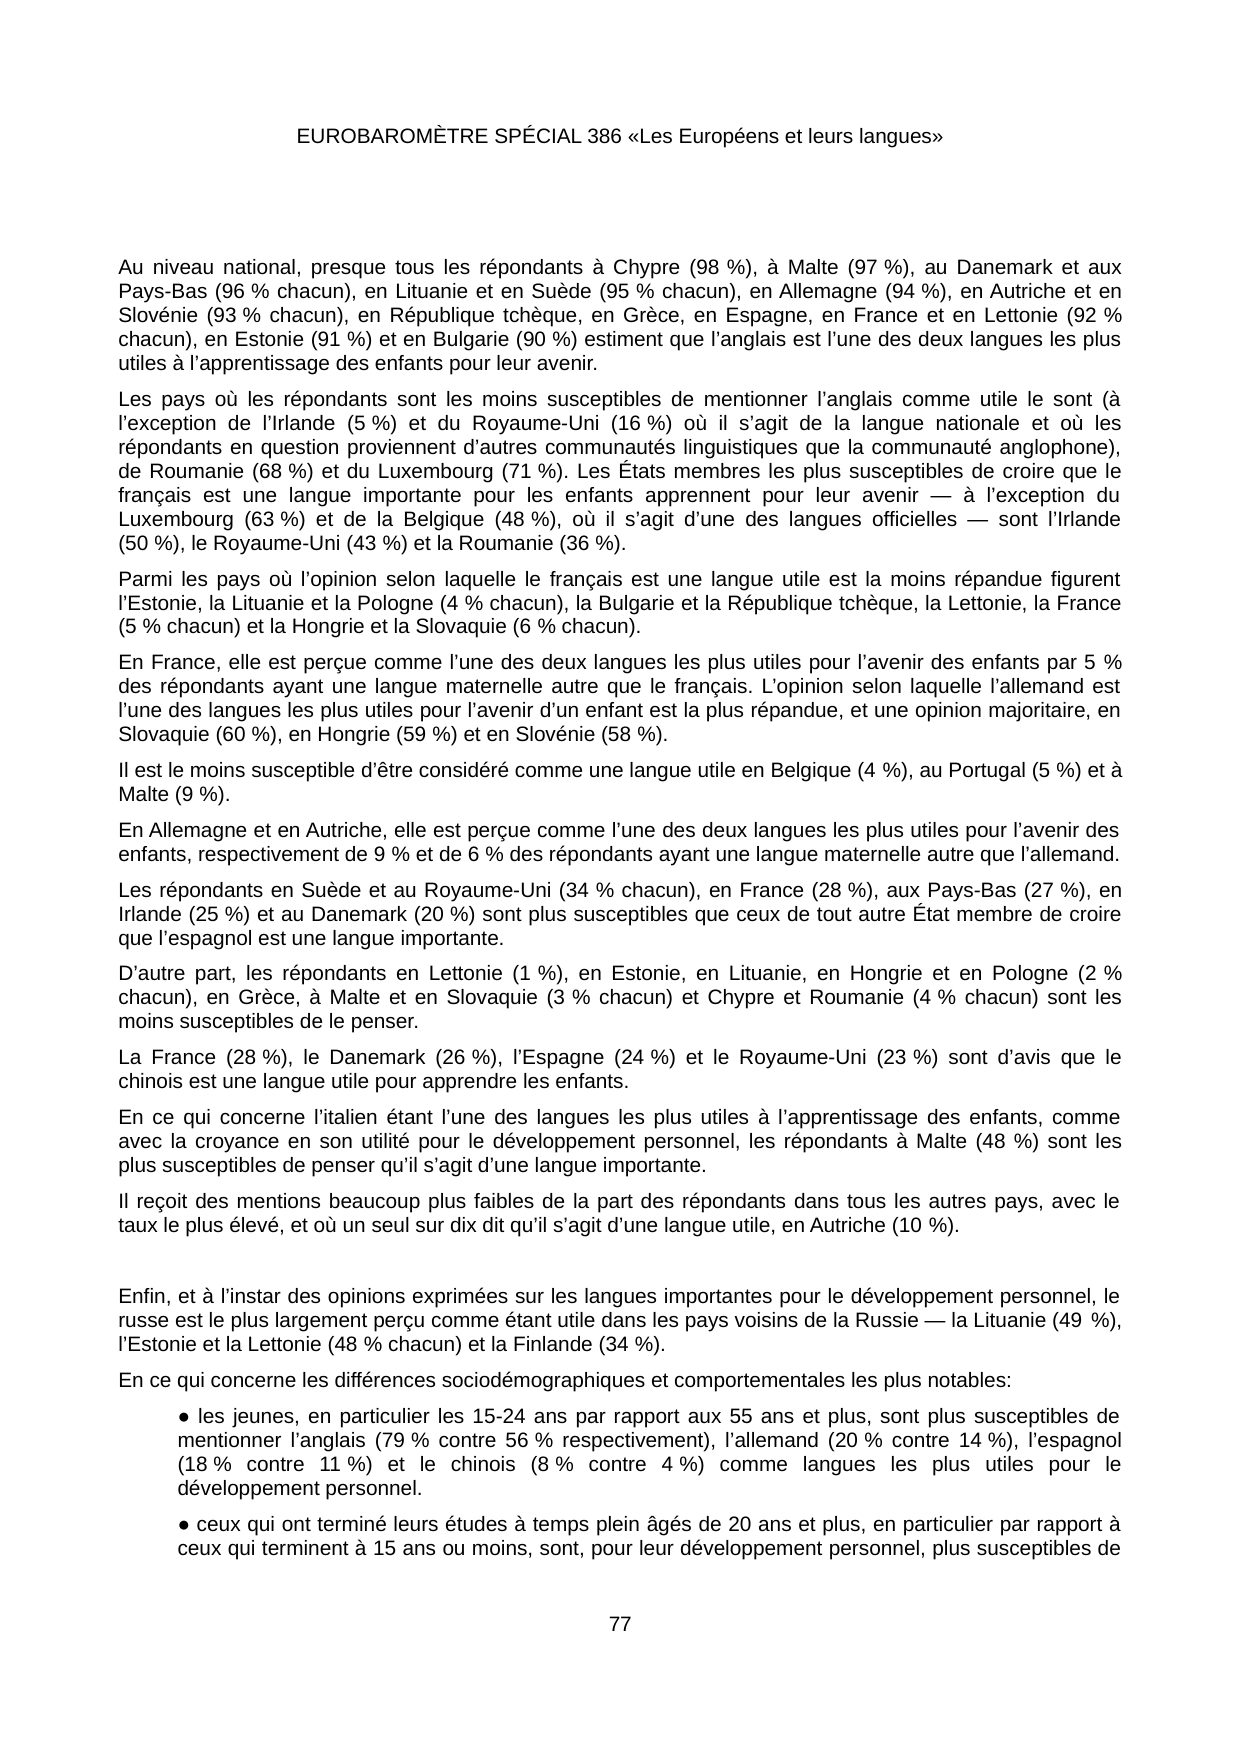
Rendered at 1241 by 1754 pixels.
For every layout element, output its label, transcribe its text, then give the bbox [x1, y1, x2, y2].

text Les répondants en Suède et au Royaume-Uni (34 % chacun), en France (28 %), aux Pays-Bas (27 %), en Irlande (25 %) et au Danemark (20 %) sont plus susceptibles que ceux de tout autre État membre de croire que l’espagnol est une langue importante. [118, 877, 1122, 949]
text Parmi les pays où l’opinion selon laquelle le français est une langue utile est la moins répandue figurent l’Estonie, la Lituanie et la Pologne (4 % chacun), la Bulgarie et la République tchèque, la Lettonie, la France (5 % chacun) et la Hongrie et la Slovaquie (6 % chacun). [118, 566, 1122, 638]
text En Allemagne et en Autriche, elle est perçue comme l’une des deux langues les plus utiles pour l’avenir des enfants, respectivement de 9 % et de 6 % des répondants ayant une langue maternelle autre que l’allemand. [118, 818, 1122, 866]
text En France, elle est perçue comme l’une des deux langues les plus utiles pour l’avenir des enfants par 5 % des répondants ayant une langue maternelle autre que le français. L’opinion selon laquelle l’allemand est l’une des langues les plus utiles pour l’avenir d’un enfant est la plus répandue, et une opinion majoritaire, en Slovaquie (60 %), en Hongrie (59 %) et en Slovénie (58 %). [118, 650, 1122, 746]
text Enfin, et à l’instar des opinions exprimées sur les langues importantes pour le développement personnel, le russe est le plus largement perçu comme étant utile dans les pays voisins de la Russie — la Lituanie (49 %), l’Estonie et la Lettonie (48 % chacun) et la Finlande (34 %). [118, 1284, 1122, 1356]
text ● les jeunes, en particulier les 15-24 ans par rapport aux 55 ans et plus, sont plus susceptibles de mentionner l’anglais (79 % contre 56 % respectivement), l’allemand (20 % contre 14 %), l’espagnol (18 % contre 11 %) et le chinois (8 % contre 4 %) comme langues les plus utiles pour le développement personnel. [177, 1404, 1122, 1499]
text En ce qui concerne l’italien étant l’une des langues les plus utiles à l’apprentissage des enfants, comme avec la croyance en son utilité pour le développement personnel, les répondants à Malte (48 %) sont les plus susceptibles de penser qu’il s’agit d’une langue importante. [118, 1105, 1122, 1177]
text ● ceux qui ont terminé leurs études à temps plein âgés de 20 ans et plus, en particulier par rapport à ceux qui terminent à 15 ans ou moins, sont, pour leur développement personnel, plus susceptibles de [177, 1511, 1122, 1559]
text En ce qui concerne les différences sociodémographiques et comportementales les plus notables: [118, 1368, 1122, 1392]
text Il reçoit des mentions beaucoup plus faibles de la part des répondants dans tous les autres pays, avec le taux le plus élevé, et où un seul sur dix dit qu’il s’agit d’une langue utile, en Autriche (10 %). [118, 1188, 1122, 1236]
text Les pays où les répondants sont les moins susceptibles de mentionner l’anglais comme utile le sont (à l’exception de l’Irlande (5 %) et du Royaume-Uni (16 %) où il s’agit de la langue nationale et où les répondants en question proviennent d’autres communautés linguistiques que la communauté anglophone), de Roumanie (68 %) et du Luxembourg (71 %). Les États membres les plus susceptibles de croire que le français est une langue importante pour les enfants apprennent pour leur avenir — à l’exception du Luxembourg (63 %) et de la Belgique (48 %), où il s’agit d’une des langues officielles — sont l’Irlande (50 %), le Royaume-Uni (43 %) et la Roumanie (36 %). [118, 387, 1122, 554]
text Au niveau national, presque tous les répondants à Chypre (98 %), à Malte (97 %), au Danemark et aux Pays-Bas (96 % chacun), en Lituanie et en Suède (95 % chacun), en Allemagne (94 %), en Autriche et en Slovénie (93 % chacun), en République tchèque, en Grèce, en Espagne, en France et en Lettonie (92 % chacun), en Estonie (91 %) et en Bulgarie (90 %) estiment que l’anglais est l’une des deux langues les plus utiles à l’apprentissage des enfants pour leur avenir. [118, 255, 1122, 375]
text D’autre part, les répondants en Lettonie (1 %), en Estonie, en Lituanie, en Hongrie et en Pologne (2 % chacun), en Grèce, à Malte et en Slovaquie (3 % chacun) et Chypre et Roumanie (4 % chacun) sont les moins susceptibles de le penser. [118, 961, 1122, 1033]
text La France (28 %), le Danemark (26 %), l’Espagne (24 %) et le Royaume-Uni (23 %) sont d’avis que le chinois est une langue utile pour apprendre les enfants. [118, 1045, 1122, 1093]
text Il est le moins susceptible d’être considéré comme une langue utile en Belgique (4 %), au Portugal (5 %) et à Malte (9 %). [118, 758, 1122, 806]
